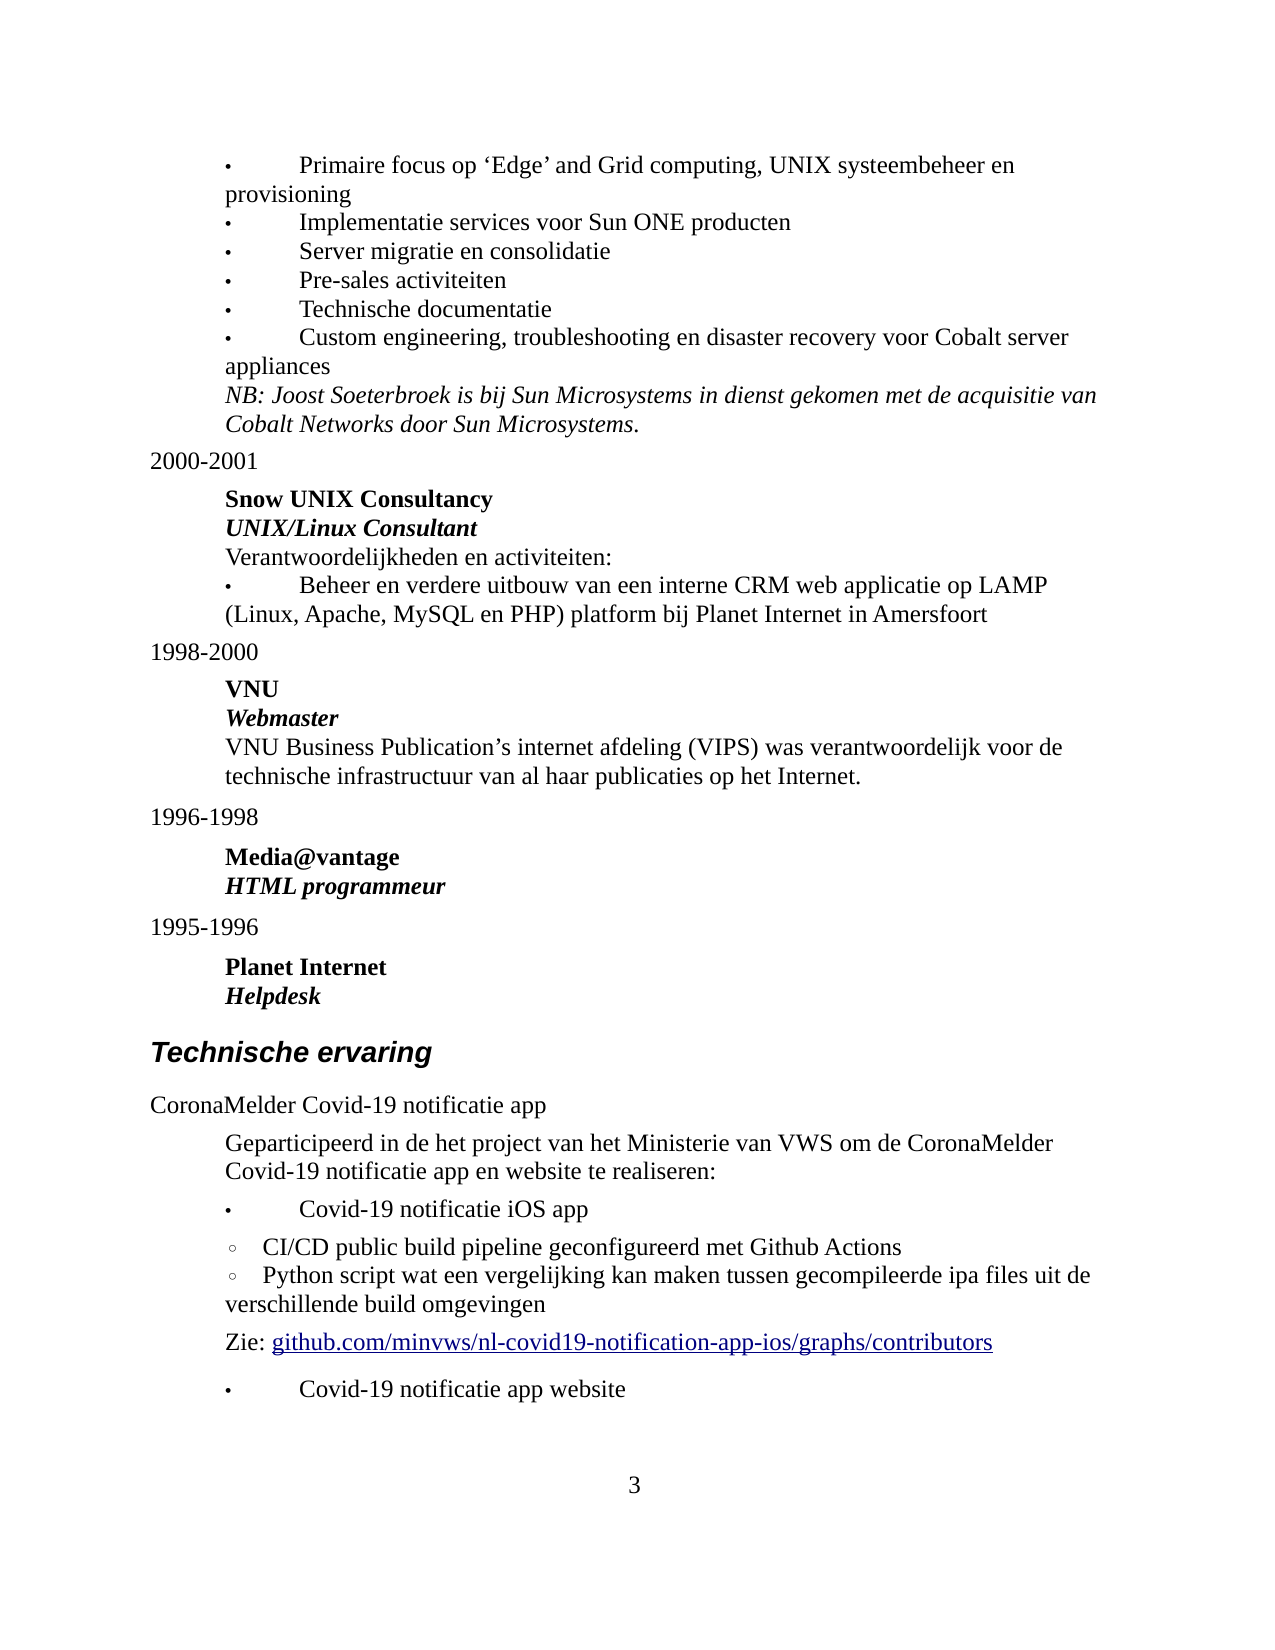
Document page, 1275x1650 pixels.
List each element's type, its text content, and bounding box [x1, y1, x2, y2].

list Server migratie en consolidatie [225, 236, 1125, 265]
list Primaire focus op ‘Edge’ and Grid computing, UNIX systeembeheer en provisioning [225, 150, 1125, 207]
list Implementatie services voor Sun ONE producten [225, 207, 1125, 236]
text Planet Internet Helpdesk [225, 952, 1125, 1010]
text 2000-2001 [150, 446, 1125, 475]
list Zie: github.com/minvws/nl-covid19-notification-app-ios/graphs/contributors [225, 1327, 1125, 1356]
list CI/CD public build pipeline geconfigureerd met Github Actions [225, 1232, 1125, 1261]
text Geparticipeerd in de het project van het Ministerie van VWS om de CoronaMelder Covid-19 notificatie app en website te realiseren: [225, 1128, 1125, 1185]
list Covid-19 notificatie app website [225, 1374, 1125, 1402]
list Covid-19 notificatie iOS app [225, 1194, 1125, 1223]
text 1998-2000 [150, 637, 1125, 666]
list Custom engineering, troubleshooting en disaster recovery voor Cobalt server appliances [225, 322, 1125, 380]
subtitle Technische ervaring [150, 1035, 1125, 1068]
text Snow UNIX Consultancy UNIX/Linux Consultant [225, 484, 1125, 542]
list Pre-sales activiteiten [225, 265, 1125, 294]
text CoronaMelder Covid-19 notificatie app [150, 1090, 1125, 1119]
text Verantwoordelijkheden en activiteiten: [225, 542, 1125, 570]
text NB: Joost Soeterbroek is bij Sun Microsystems in dienst gekomen met de acquisitie van Cobalt Networks door Sun Microsystems. [225, 380, 1125, 437]
list Beheer en verdere uitbouw van een interne CRM web applicatie op LAMP (Linux, Apache, MySQL en PHP) platform bij Planet Internet in Amersfoort [225, 570, 1125, 628]
text VNU Webmaster [225, 674, 1125, 732]
text 1995-1996 [150, 912, 1125, 941]
text VNU Business Publication’s internet afdeling (VIPS) was verantwoordelijk voor de technische infrastructuur van al haar publicaties op het Internet. [225, 732, 1125, 789]
text 1996-1998 [150, 802, 1125, 830]
list Python script wat een vergelijking kan maken tussen gecompileerde ipa files uit de verschillende build omgevingen [225, 1261, 1125, 1318]
text Media@vantage HTML programmeur [225, 842, 1125, 900]
list Technische documentatie [225, 294, 1125, 322]
